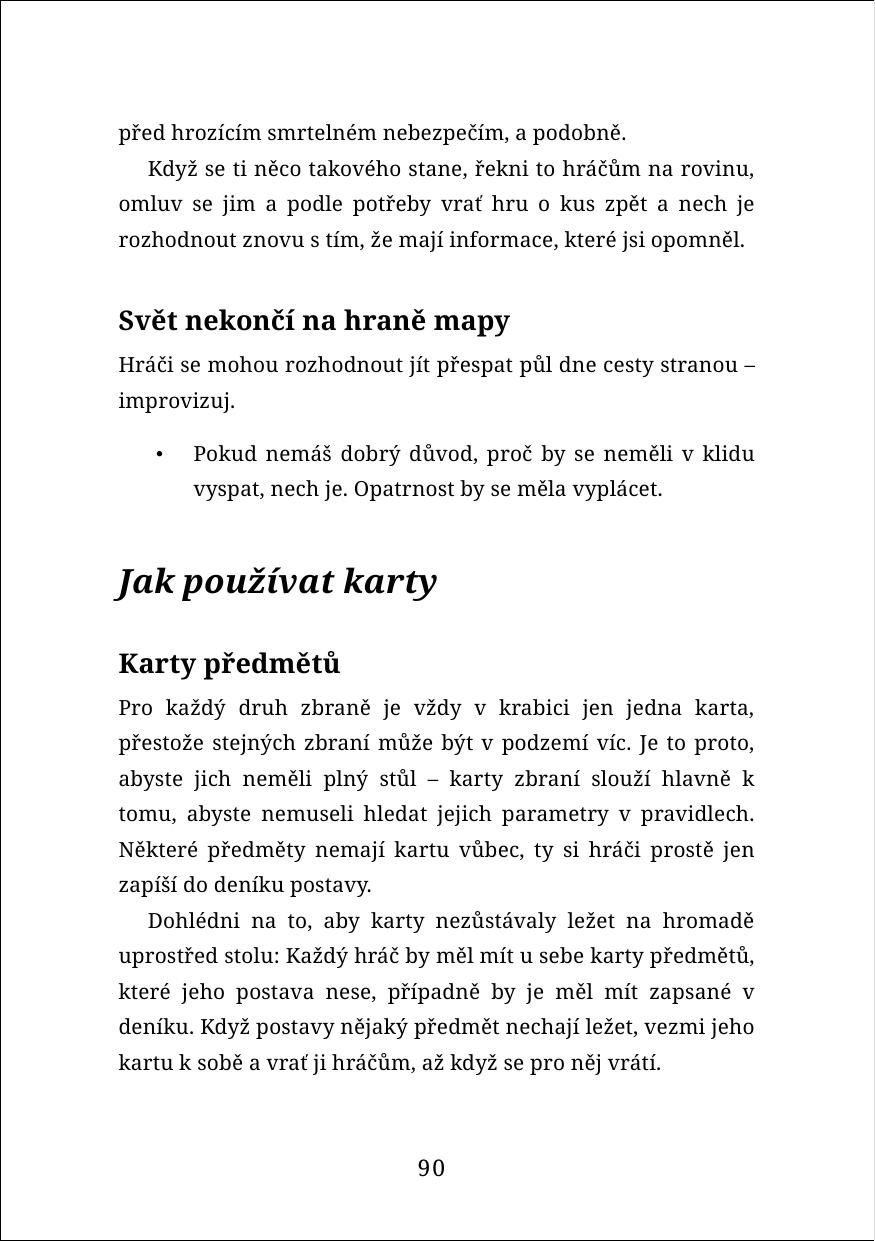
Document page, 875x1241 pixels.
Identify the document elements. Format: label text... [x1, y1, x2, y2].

text před hrozícím smrtelném nebezpečím, a podobně. Když se ti něco takového stane, řekni to hráčům na rovinu, omluv se jim a podle potřeby vrať hru o kus zpět a nech je rozhodnout znovu s tím, že mají informace, které jsi opomněl. [118, 118, 756, 253]
text Hráči se mohou rozhodnout jít přespat půl dne cesty stranou – improvizuj. [118, 350, 756, 414]
subtitle Jak používat karty [118, 557, 756, 603]
subtitle Svět nekončí na hraně mapy [118, 302, 756, 338]
list Pokud nemáš dobrý důvod, proč by se neměli v klidu vyspat, nech je. Opatrnost by se měla vyplácet. [156, 439, 756, 503]
subtitle Karty předmětů [118, 644, 756, 681]
text Pro každý druh zbraně je vždy v krabici jen jedna karta, přestože stejných zbraní může být v podzemí víc. Je to proto, abyste jich neměli plný stůl – karty zbraní slouží hlavně k tomu, abyste nemuseli hledat jejich parametry v pravidlech. Některé předměty nemají kartu vůbec, ty si hráči prostě jen zapíší do deníku postavy. Dohlédni na to, aby karty nezůstávaly ležet na hromadě uprostřed stolu: Každý hráč by měl mít u sebe karty předmětů, které jeho postava nese, případně by je měl mít zapsané v deníku. Když postavy nějaký předmět nechají ležet, vezmi jeho kartu k sobě a vrať ji hráčům, až když se pro něj vrátí. [118, 693, 756, 1076]
